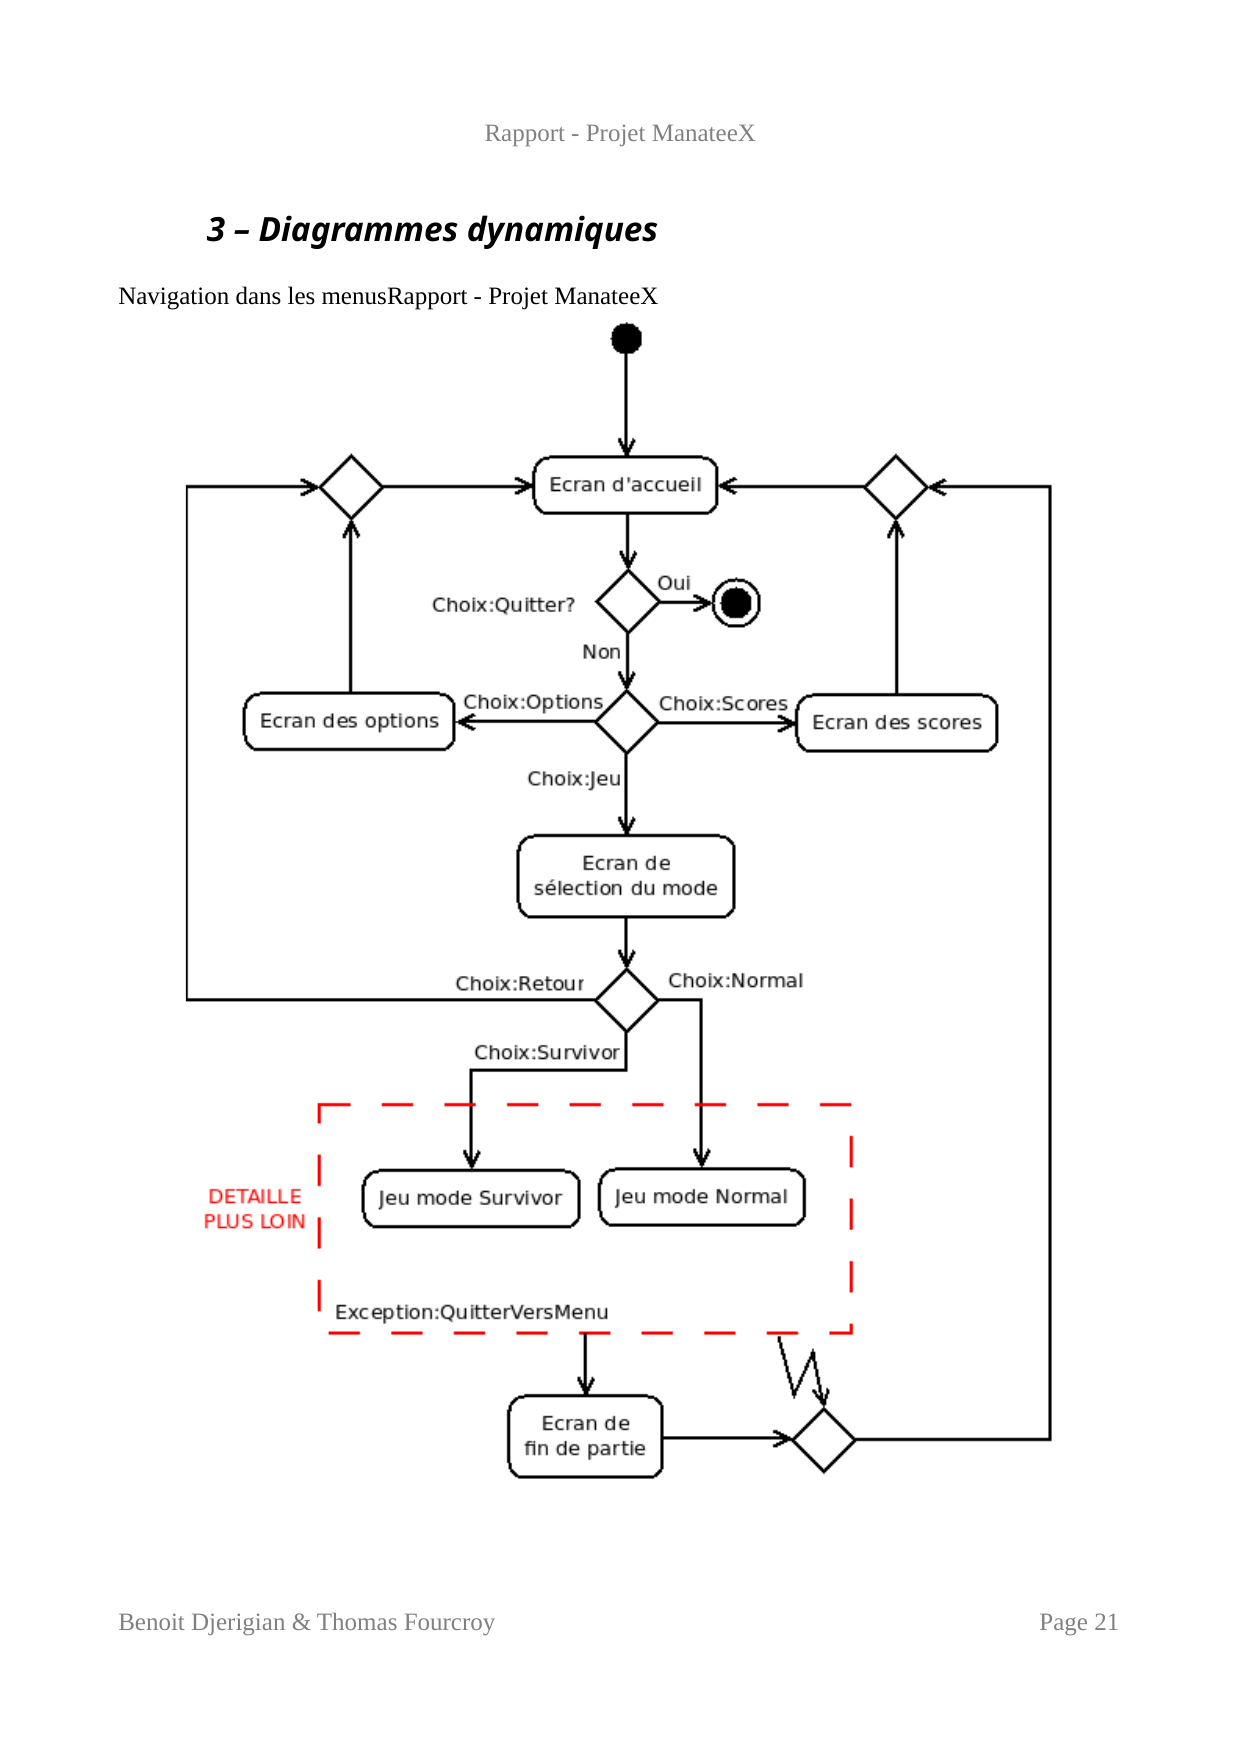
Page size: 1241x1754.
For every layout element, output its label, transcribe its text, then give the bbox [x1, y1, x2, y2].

picture [185, 322, 1055, 1482]
text Navigation dans les menusRapport - Projet ManateeX [118, 281, 1122, 309]
subtitle 3 – Diagrammes dynamiques [177, 206, 1122, 251]
